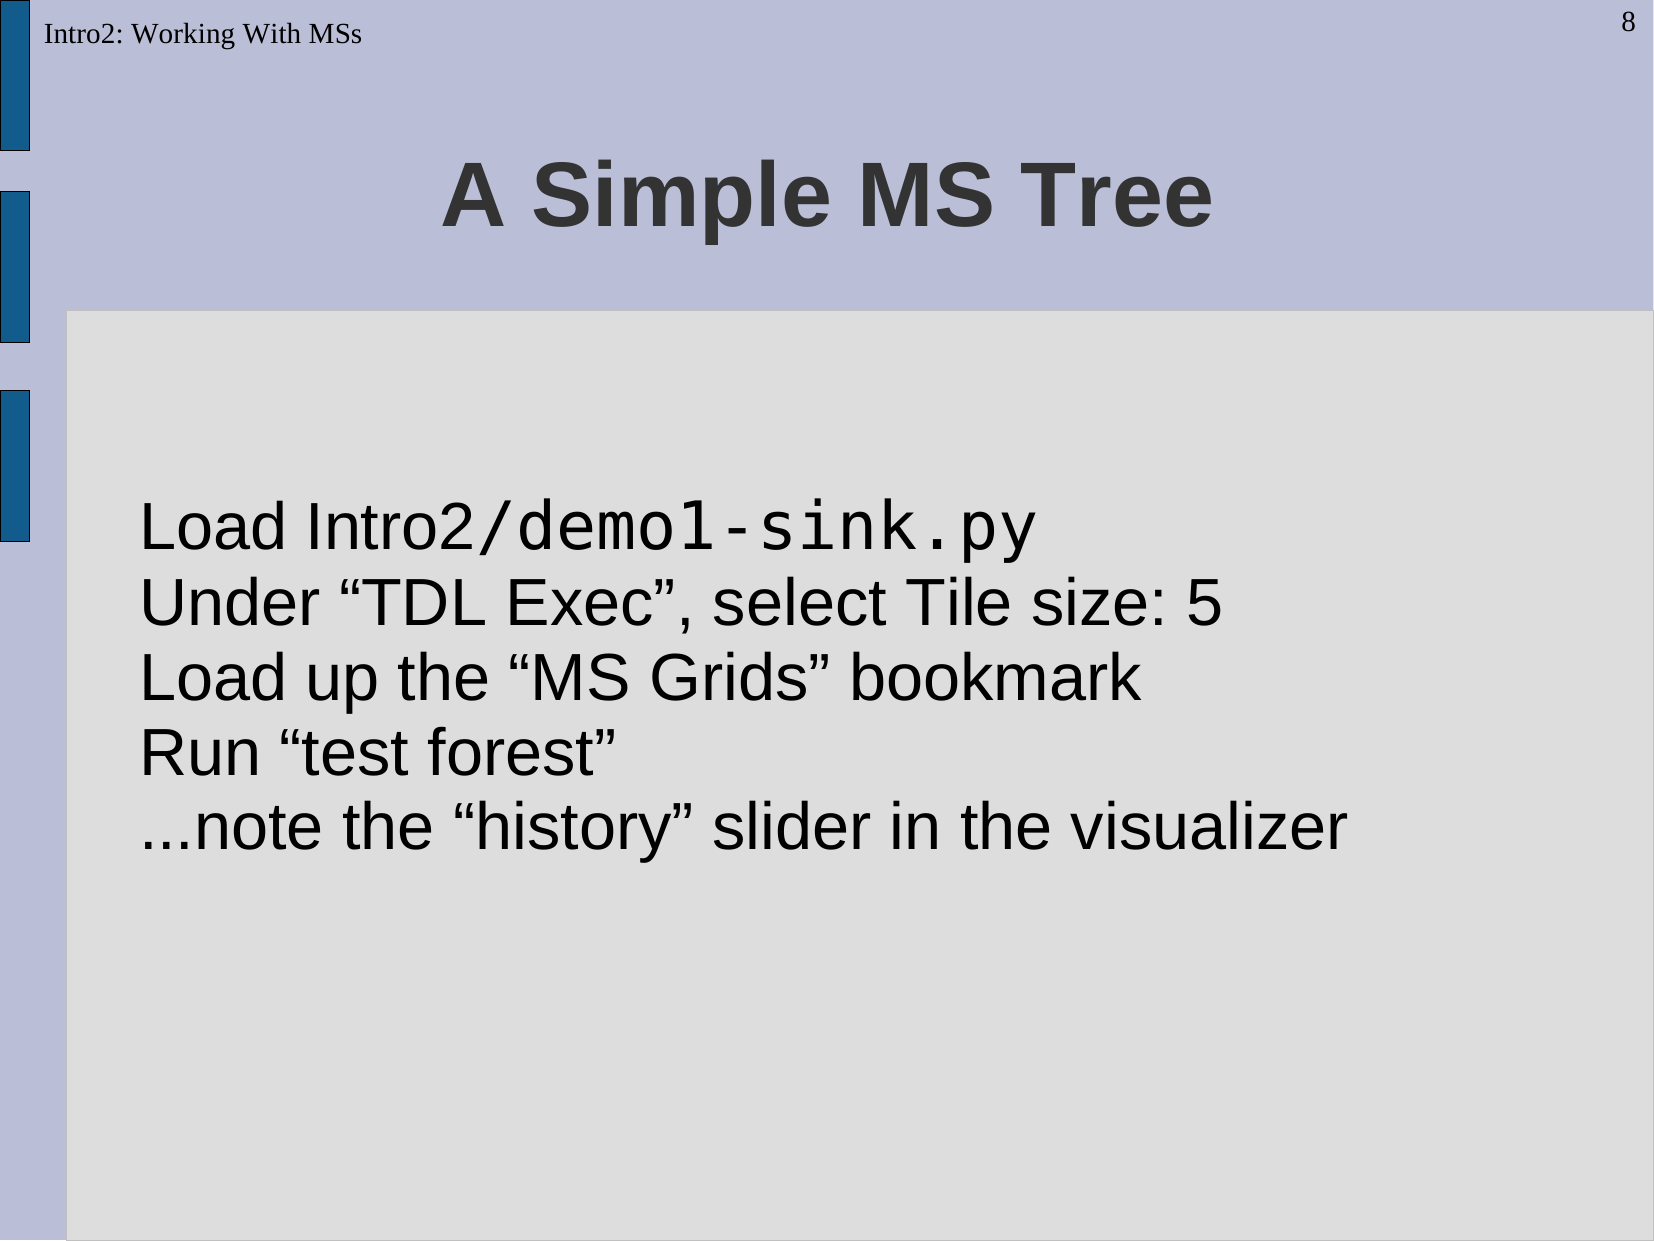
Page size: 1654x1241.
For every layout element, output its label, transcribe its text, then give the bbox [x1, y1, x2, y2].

title A Simple MS Tree [121, 91, 1534, 299]
list Load Intro2/demo1-sink.py Under “TDL Exec”, select Tile size: 5 Load up the “MS Grids” bookmark Run “test forest” ...note the “history” slider in the visualizer [121, 487, 1534, 1112]
